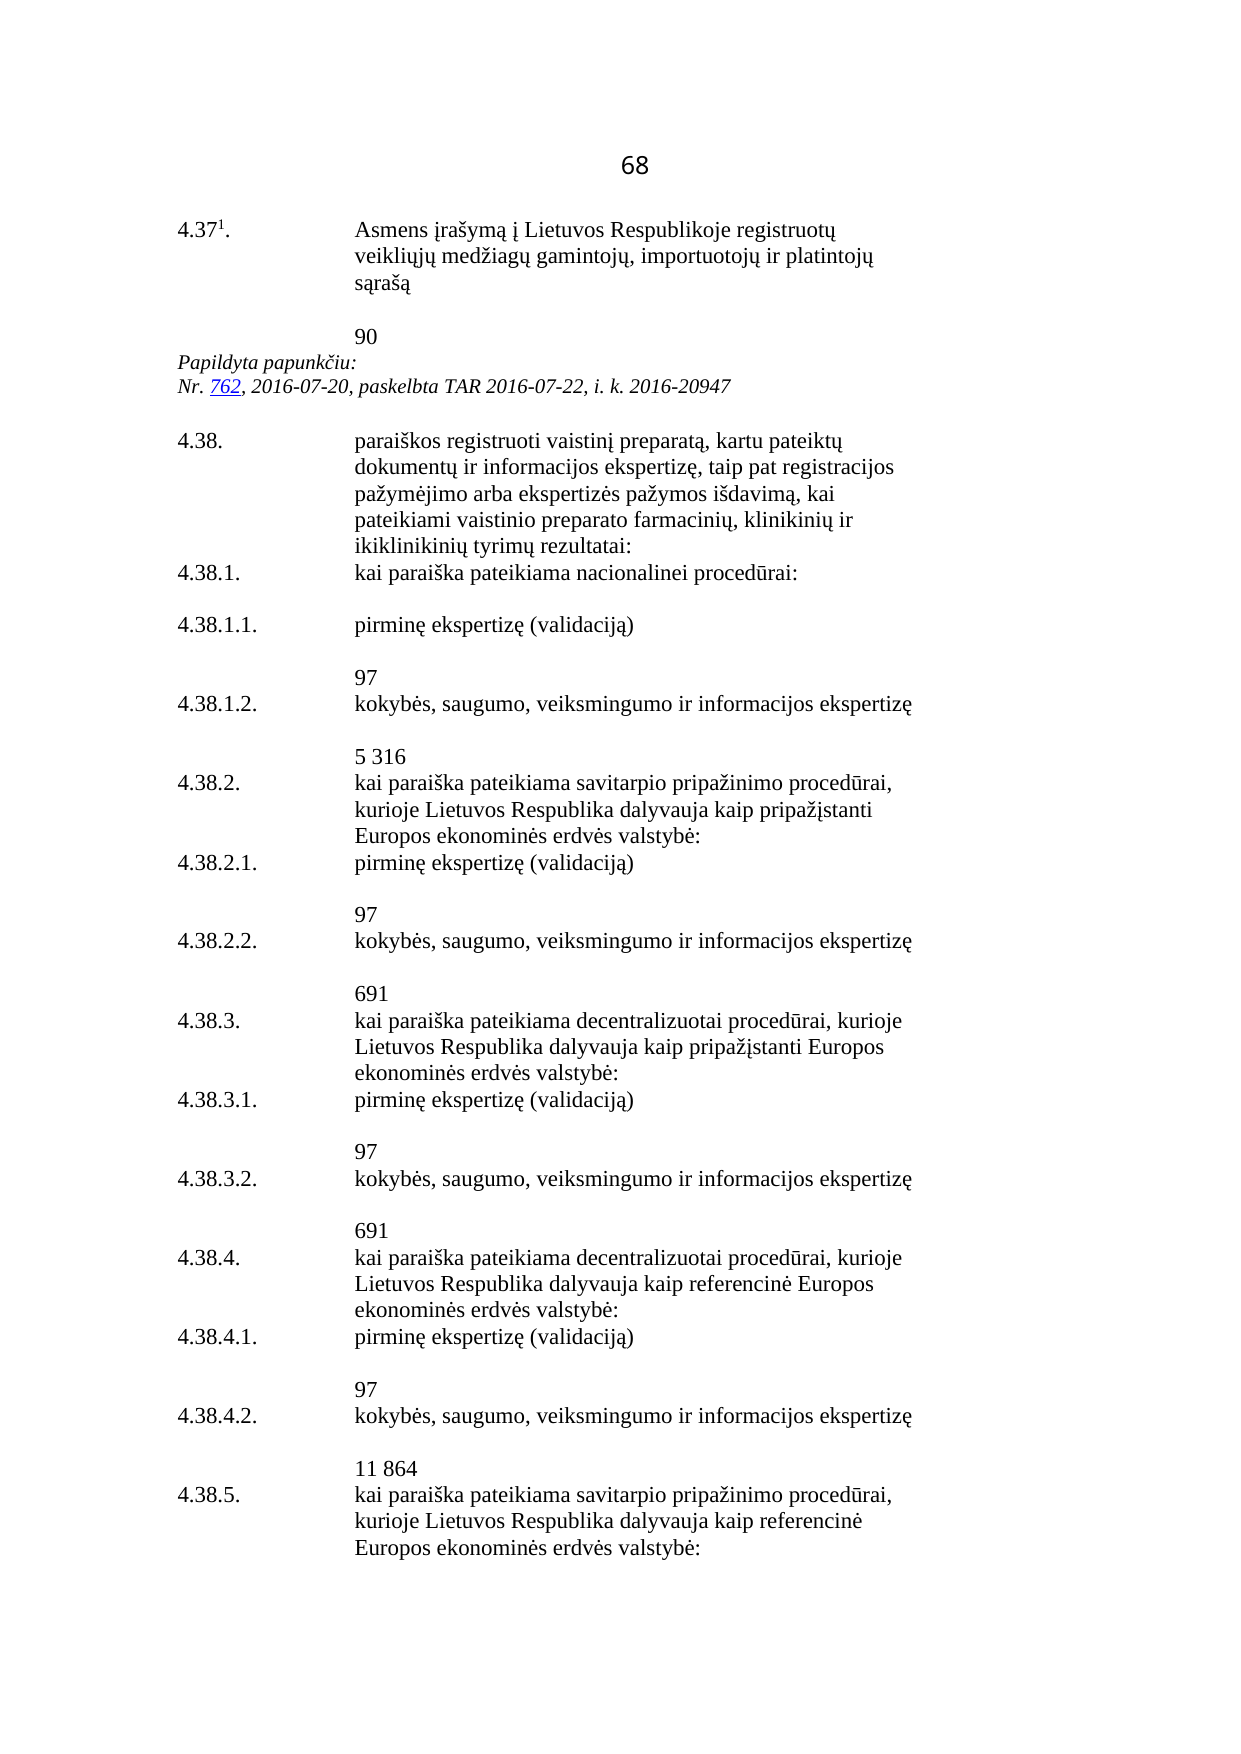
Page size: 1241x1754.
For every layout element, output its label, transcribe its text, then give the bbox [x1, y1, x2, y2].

text Europos ekonominės erdvės valstybė: [354, 1534, 945, 1560]
text 4.38.3.2. kokybės, saugumo, veiksmingumo ir informacijos ekspertizę 691 [177, 1165, 945, 1244]
text Lietuvos Respublika dalyvauja kaip referencinė Europos [354, 1270, 945, 1297]
text 4.38.2.1. pirminę ekspertizę (validaciją) 97 [177, 848, 945, 928]
text kurioje Lietuvos Respublika dalyvauja kaip pripažįstanti [354, 796, 945, 822]
text 4.38.1. kai paraiška pateikiama nacionalinei procedūrai: [177, 559, 945, 611]
text 4.38.4. kai paraiška pateikiama decentralizuotai procedūrai, kurioje [177, 1244, 945, 1270]
text dokumentų ir informacijos ekspertizę, taip pat registracijos [354, 453, 945, 479]
text 4.38.4.2. kokybės, saugumo, veiksmingumo ir informacijos ekspertizę 11 864 [177, 1402, 945, 1481]
text 4.38.3. kai paraiška pateikiama decentralizuotai procedūrai, kurioje [177, 1007, 945, 1033]
text 4.38.1.2. kokybės, saugumo, veiksmingumo ir informacijos ekspertizę 5 316 [177, 690, 945, 769]
text 4.38.3.1. pirminę ekspertizę (validaciją) 97 [177, 1086, 945, 1165]
text 4.38.2. kai paraiška pateikiama savitarpio pripažinimo procedūrai, [177, 769, 945, 796]
text ikiklinikinių tyrimų rezultatai: [354, 532, 945, 559]
text pateikiami vaistinio preparato farmacinių, klinikinių ir [354, 506, 945, 532]
text 4.38.1.1. pirminę ekspertizę (validaciją) 97 [177, 611, 945, 690]
text 4.38. paraiškos registruoti vaistinį preparatą, kartu pateiktų [177, 427, 945, 453]
text pažymėjimo arba ekspertizės pažymos išdavimą, kai [354, 479, 945, 506]
text Papildyta papunkčiu: [177, 350, 1093, 374]
text 4.38.4.1. pirminę ekspertizę (validaciją) 97 [177, 1323, 945, 1402]
text Europos ekonominės erdvės valstybė: [354, 822, 945, 848]
text ekonominės erdvės valstybė: [354, 1297, 945, 1323]
text 4.371. Asmens įrašymą į Lietuvos Respublikoje registruotų veikliųjų medžiagų gamintojų, importuotojų ir platintojų sąrašą 90 [177, 216, 916, 350]
text Lietuvos Respublika dalyvauja kaip pripažįstanti Europos [354, 1033, 945, 1059]
text ekonominės erdvės valstybė: [354, 1059, 945, 1086]
text 4.38.5. kai paraiška pateikiama savitarpio pripažinimo procedūrai, [177, 1481, 945, 1507]
text Nr. 762, 2016-07-20, paskelbta TAR 2016-07-22, i. k. 2016-20947 [177, 374, 1093, 398]
text 4.38.2.2. kokybės, saugumo, veiksmingumo ir informacijos ekspertizę 691 [177, 928, 945, 1007]
text kurioje Lietuvos Respublika dalyvauja kaip referencinė [354, 1507, 945, 1534]
